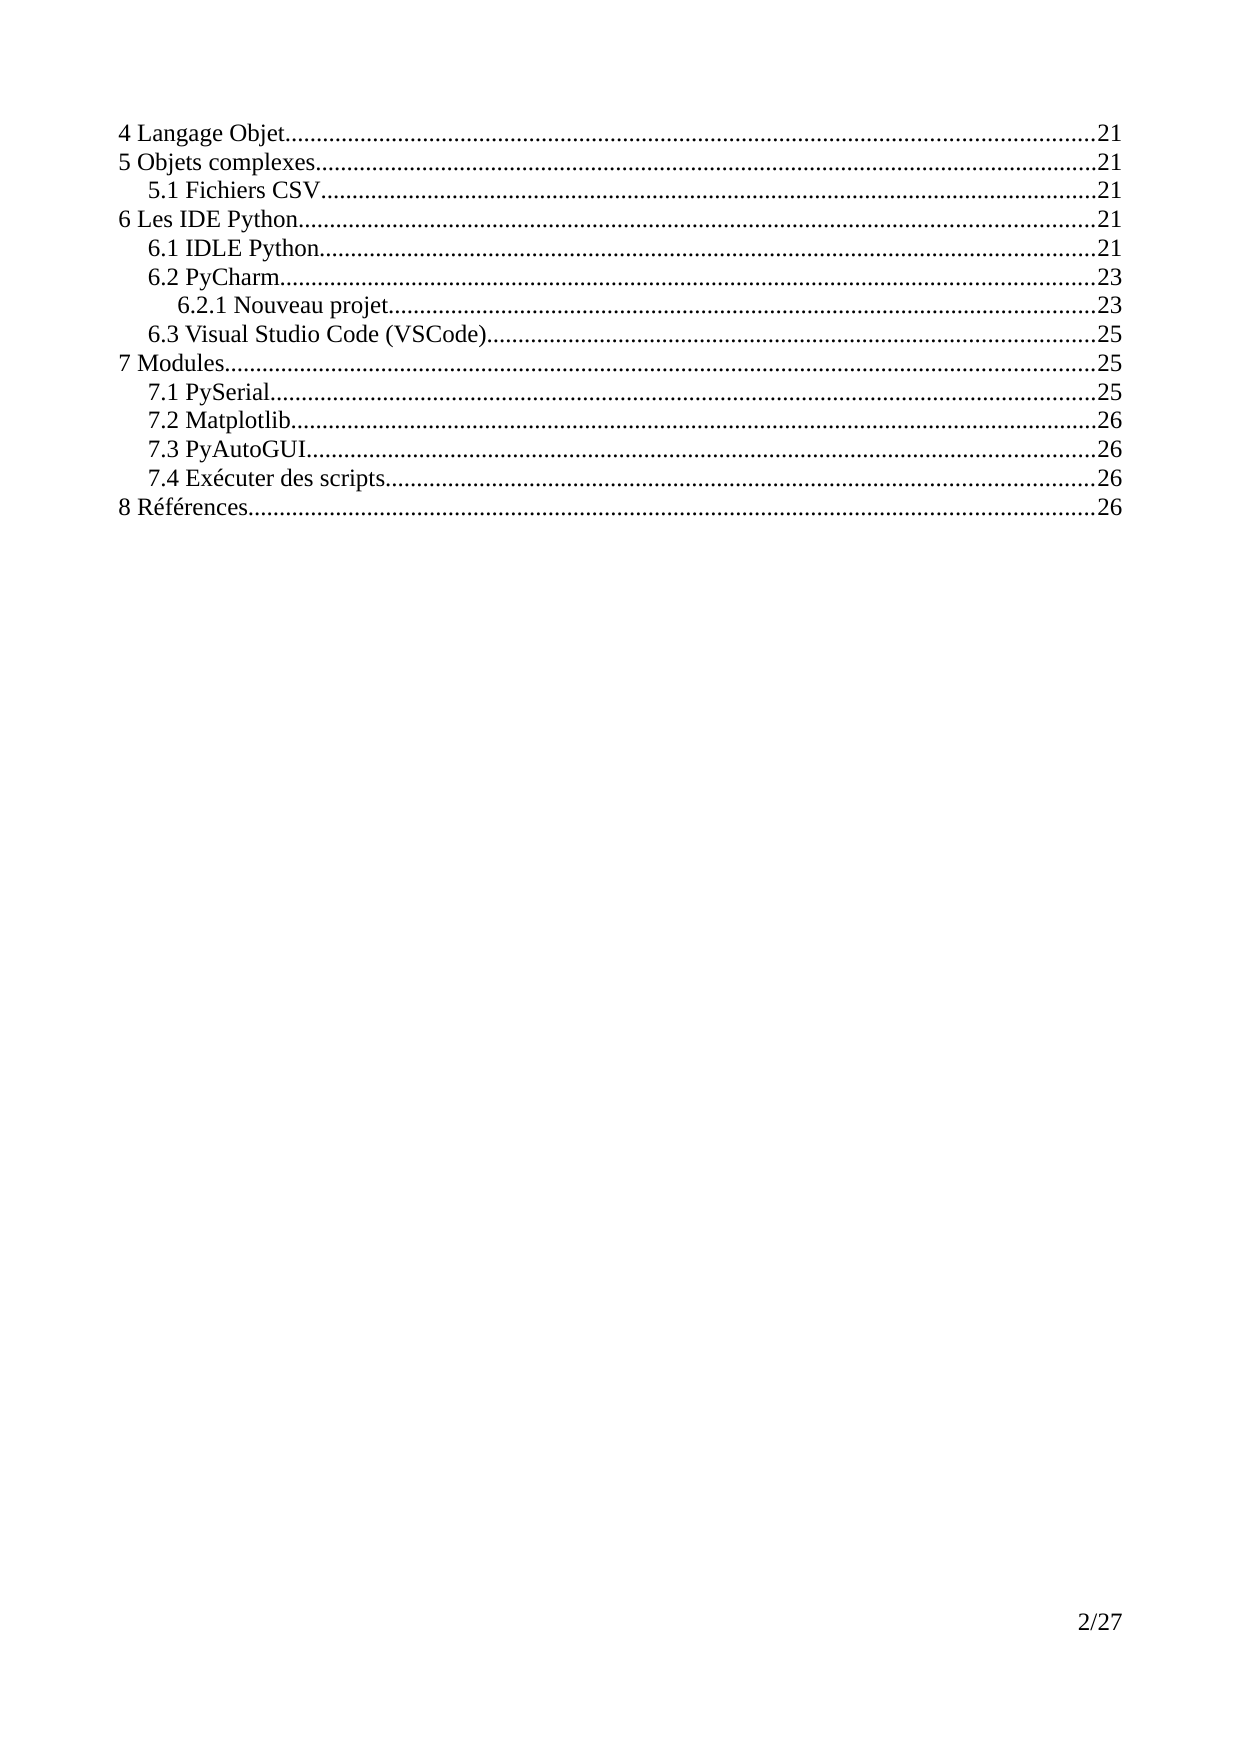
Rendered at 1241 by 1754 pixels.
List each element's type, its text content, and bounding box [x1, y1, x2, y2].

text 5.1 Fichiers CSV 21 [148, 176, 1122, 204]
text 6.3 Visual Studio Code (VSCode) 25 [148, 319, 1122, 348]
text 7.1 PySerial 25 [148, 377, 1122, 406]
text 7.3 PyAutoGUI 26 [148, 434, 1122, 463]
text 5 Objets complexes 21 [118, 147, 1122, 176]
text 7 Modules 25 [118, 348, 1122, 377]
text 6.2.1 Nouveau projet 23 [177, 291, 1122, 319]
text 7.2 Matplotlib 26 [148, 406, 1122, 434]
text 6.1 IDLE Python 21 [148, 233, 1122, 262]
text 8 Références 26 [118, 492, 1122, 521]
text 7.4 Exécuter des scripts 26 [148, 463, 1122, 492]
text 6 Les IDE Python 21 [118, 204, 1122, 233]
text 4 Langage Objet 21 [118, 118, 1122, 147]
text 6.2 PyCharm 23 [148, 262, 1122, 291]
